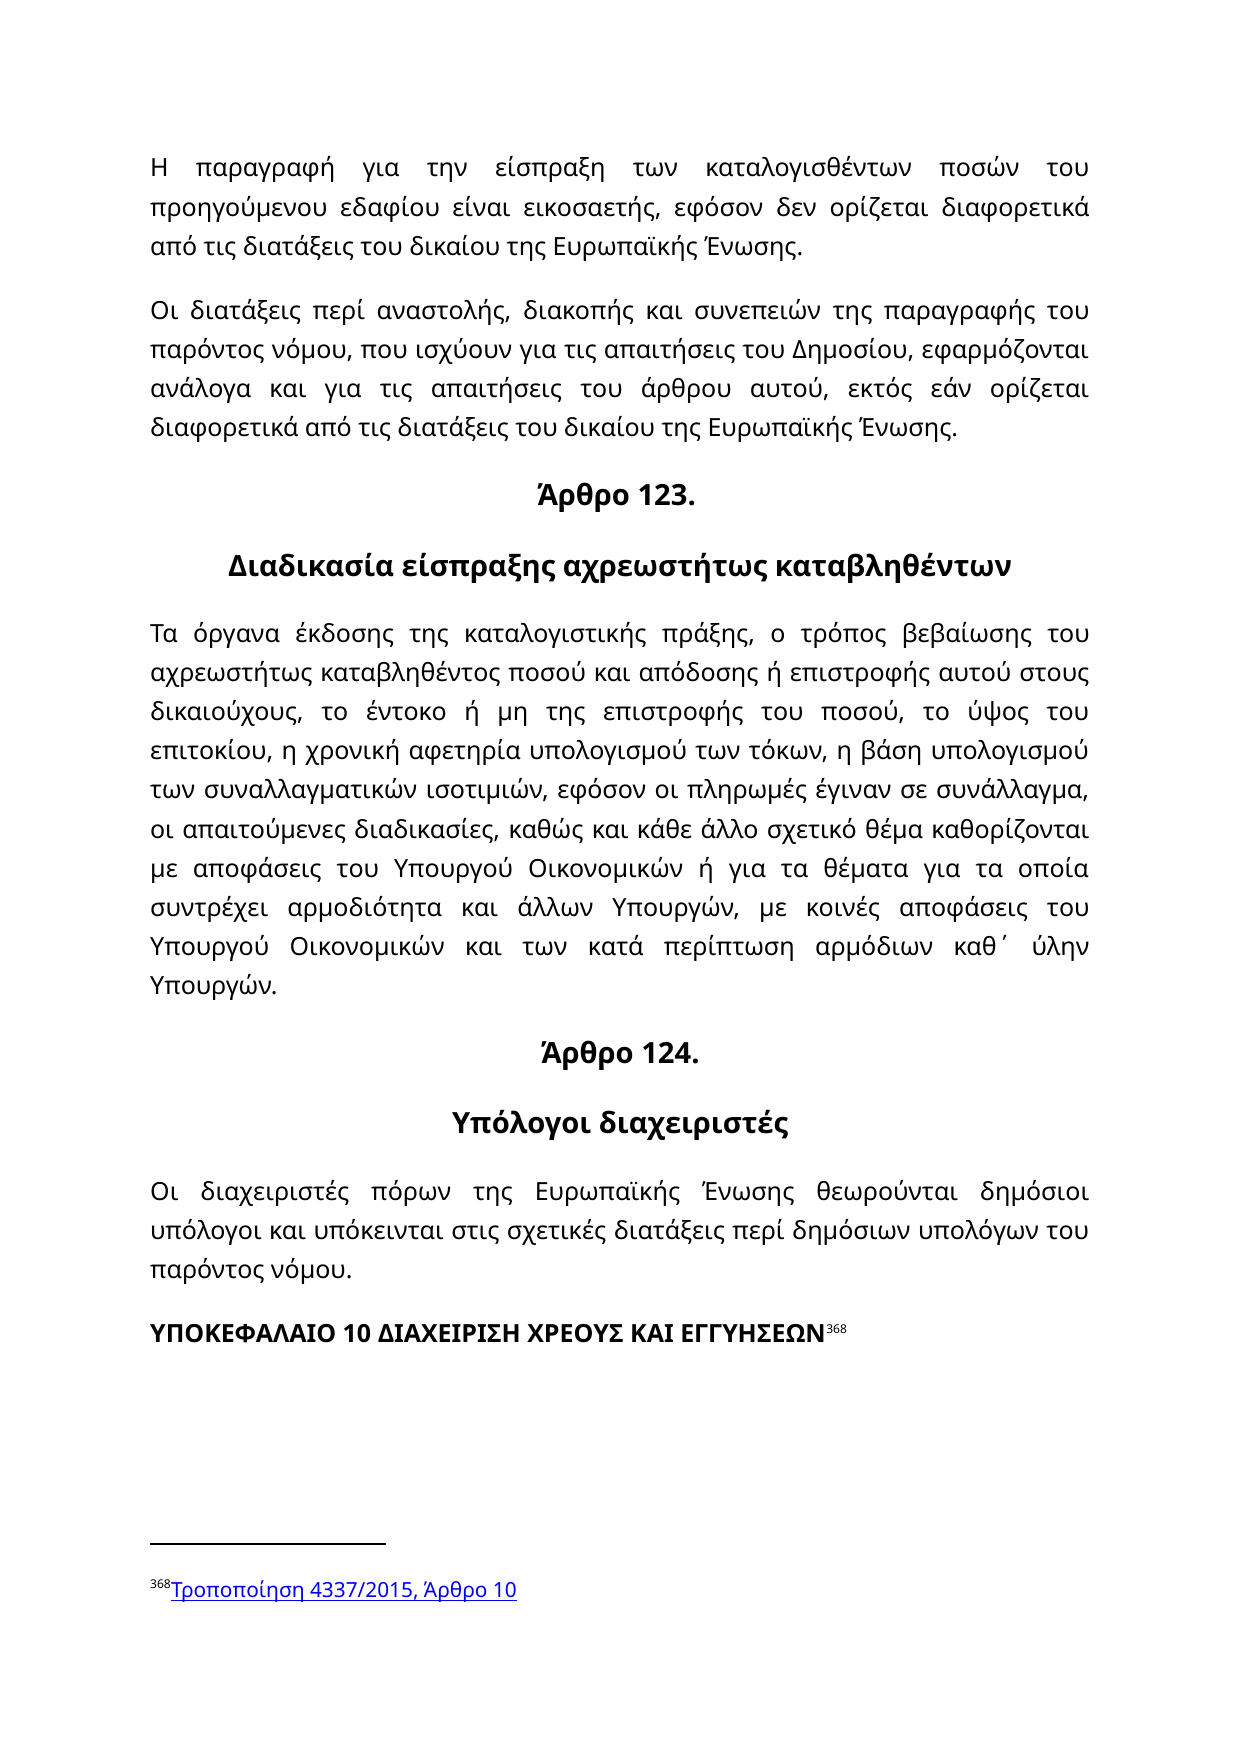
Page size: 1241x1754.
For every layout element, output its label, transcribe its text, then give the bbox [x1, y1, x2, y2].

subtitle Άρθρο 123. [150, 474, 1090, 514]
subtitle Υπόλογοι διαχειριστές [150, 1103, 1090, 1142]
text Η παραγραφή για την είσπραξη των καταλογισθέντων ποσών του προηγούμενου εδαφίου είναι εικοσαετής, εφόσον δεν ορίζεται διαφορετικά από τις διατάξεις του δικαίου της Ευρωπαϊκής Ένωσης. [150, 150, 1090, 262]
text ΥΠΟΚΕΦΑΛΑΙΟ 10 ΔΙΑΧΕΙΡΙΣΗ ΧΡΕΟΥΣ ΚΑΙ ΕΓΓΥΗΣΕΩΝ [150, 1316, 1090, 1350]
text Τα όργανα έκδοσης της καταλογιστικής πράξης, ο τρόπος βεβαίωσης του αχρεωστήτως καταβληθέντος ποσού και απόδοσης ή επιστροφής αυτού στους δικαιούχους, το έντοκο ή μη της επιστροφής του ποσού, το ύψος του επιτοκίου, η χρονική αφετηρία υπολογισμού των τόκων, η βάση υπολογισμού των συναλλαγματικών ισοτιμιών, εφόσον οι πληρωμές έγιναν σε συνάλλαγμα, οι απαιτούμενες διαδικασίες, καθώς και κάθε άλλο σχετικό θέμα καθορίζονται με αποφάσεις του Υπουργού Οικονομικών ή για τα θέματα για τα οποία συντρέχει αρμοδιότητα και άλλων Υπουργών, με κοινές αποφάσεις του Υπουργού Οικονομικών και των κατά περίπτωση αρμόδιων καθ΄ ύλην Υπουργών. [150, 615, 1090, 1002]
subtitle Διαδικασία είσπραξης αχρεωστήτως καταβληθέντων [150, 545, 1090, 584]
subtitle Άρθρο 124. [150, 1032, 1090, 1072]
text Τροποποίηση 4337/2015, Άρθρο 10 [150, 1576, 1090, 1604]
text Οι διαχειριστές πόρων της Ευρωπαϊκής Ένωσης θεωρούνται δημόσιοι υπόλογοι και υπόκεινται στις σχετικές διατάξεις περί δημόσιων υπολόγων του παρόντος νόμου. [150, 1173, 1090, 1286]
text Οι διατάξεις περί αναστολής, διακοπής και συνεπειών της παραγραφής του παρόντος νόμου, που ισχύουν για τις απαιτήσεις του Δημοσίου, εφαρμόζονται ανάλογα και για τις απαιτήσεις του άρθρου αυτού, εκτός εάν ορίζεται διαφορετικά από τις διατάξεις του δικαίου της Ευρωπαϊκής Ένωσης. [150, 292, 1090, 444]
